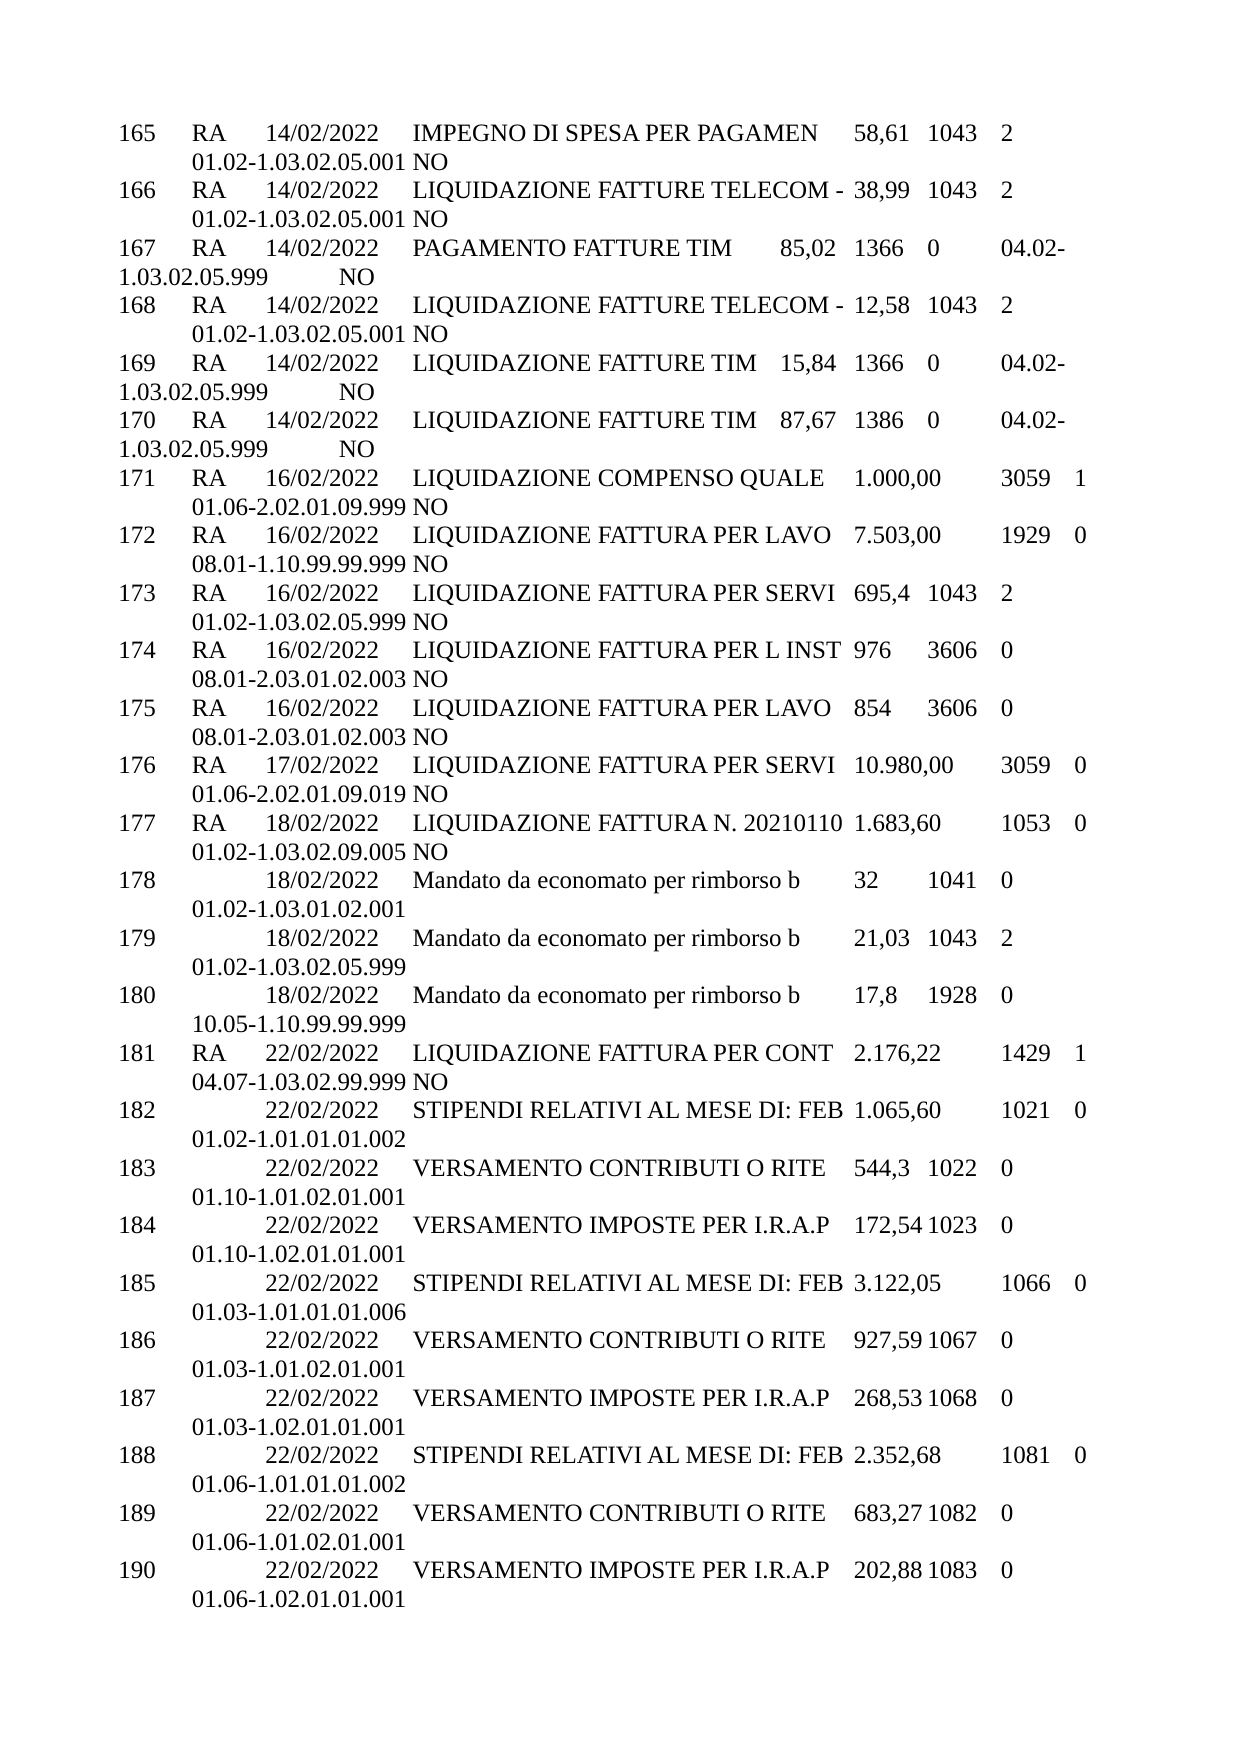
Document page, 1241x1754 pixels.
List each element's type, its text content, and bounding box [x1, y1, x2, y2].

text 166 RA 14/02/2022 LIQUIDAZIONE FATTURE TELECOM - 38,99 1043 2 01.02-1.03.02.05.001 NO [118, 176, 1122, 233]
text 181 RA 22/02/2022 LIQUIDAZIONE FATTURA PER CONT 2.176,22 1429 1 04.07-1.03.02.99.999 NO [118, 1038, 1122, 1096]
text 188 22/02/2022 STIPENDI RELATIVI AL MESE DI: FEB 2.352,68 1081 0 01.06-1.01.01.01.002 [118, 1441, 1122, 1498]
text 171 RA 16/02/2022 LIQUIDAZIONE COMPENSO QUALE 1.000,00 3059 1 01.06-2.02.01.09.999 NO [118, 463, 1122, 521]
text 190 22/02/2022 VERSAMENTO IMPOSTE PER I.R.A.P 202,88 1083 0 01.06-1.02.01.01.001 [118, 1556, 1122, 1613]
text 170 RA 14/02/2022 LIQUIDAZIONE FATTURE TIM 87,67 1386 0 04.02-1.03.02.05.999 NO [118, 406, 1122, 463]
text 168 RA 14/02/2022 LIQUIDAZIONE FATTURE TELECOM - 12,58 1043 2 01.02-1.03.02.05.001 NO [118, 291, 1122, 348]
text 165 RA 14/02/2022 IMPEGNO DI SPESA PER PAGAMEN 58,61 1043 2 01.02-1.03.02.05.001 NO [118, 118, 1122, 176]
text 176 RA 17/02/2022 LIQUIDAZIONE FATTURA PER SERVI 10.980,00 3059 0 01.06-2.02.01.09.019 NO [118, 751, 1122, 808]
text 175 RA 16/02/2022 LIQUIDAZIONE FATTURA PER LAVO 854 3606 0 08.01-2.03.01.02.003 NO [118, 693, 1122, 751]
text 169 RA 14/02/2022 LIQUIDAZIONE FATTURE TIM 15,84 1366 0 04.02-1.03.02.05.999 NO [118, 348, 1122, 406]
text 172 RA 16/02/2022 LIQUIDAZIONE FATTURA PER LAVO 7.503,00 1929 0 08.01-1.10.99.99.999 NO [118, 521, 1122, 578]
text 167 RA 14/02/2022 PAGAMENTO FATTURE TIM 85,02 1366 0 04.02-1.03.02.05.999 NO [118, 233, 1122, 291]
text 182 22/02/2022 STIPENDI RELATIVI AL MESE DI: FEB 1.065,60 1021 0 01.02-1.01.01.01.002 [118, 1096, 1122, 1153]
text 184 22/02/2022 VERSAMENTO IMPOSTE PER I.R.A.P 172,54 1023 0 01.10-1.02.01.01.001 [118, 1211, 1122, 1268]
text 183 22/02/2022 VERSAMENTO CONTRIBUTI O RITE 544,3 1022 0 01.10-1.01.02.01.001 [118, 1153, 1122, 1211]
text 180 18/02/2022 Mandato da economato per rimborso b 17,8 1928 0 10.05-1.10.99.99.999 [118, 981, 1122, 1038]
text 185 22/02/2022 STIPENDI RELATIVI AL MESE DI: FEB 3.122,05 1066 0 01.03-1.01.01.01.006 [118, 1268, 1122, 1326]
text 174 RA 16/02/2022 LIQUIDAZIONE FATTURA PER L INST 976 3606 0 08.01-2.03.01.02.003 NO [118, 636, 1122, 693]
text 186 22/02/2022 VERSAMENTO CONTRIBUTI O RITE 927,59 1067 0 01.03-1.01.02.01.001 [118, 1326, 1122, 1383]
text 173 RA 16/02/2022 LIQUIDAZIONE FATTURA PER SERVI 695,4 1043 2 01.02-1.03.02.05.999 NO [118, 578, 1122, 636]
text 189 22/02/2022 VERSAMENTO CONTRIBUTI O RITE 683,27 1082 0 01.06-1.01.02.01.001 [118, 1498, 1122, 1556]
text 177 RA 18/02/2022 LIQUIDAZIONE FATTURA N. 20210110 1.683,60 1053 0 01.02-1.03.02.09.005 NO [118, 808, 1122, 866]
text 179 18/02/2022 Mandato da economato per rimborso b 21,03 1043 2 01.02-1.03.02.05.999 [118, 923, 1122, 981]
text 178 18/02/2022 Mandato da economato per rimborso b 32 1041 0 01.02-1.03.01.02.001 [118, 866, 1122, 923]
text 187 22/02/2022 VERSAMENTO IMPOSTE PER I.R.A.P 268,53 1068 0 01.03-1.02.01.01.001 [118, 1383, 1122, 1441]
